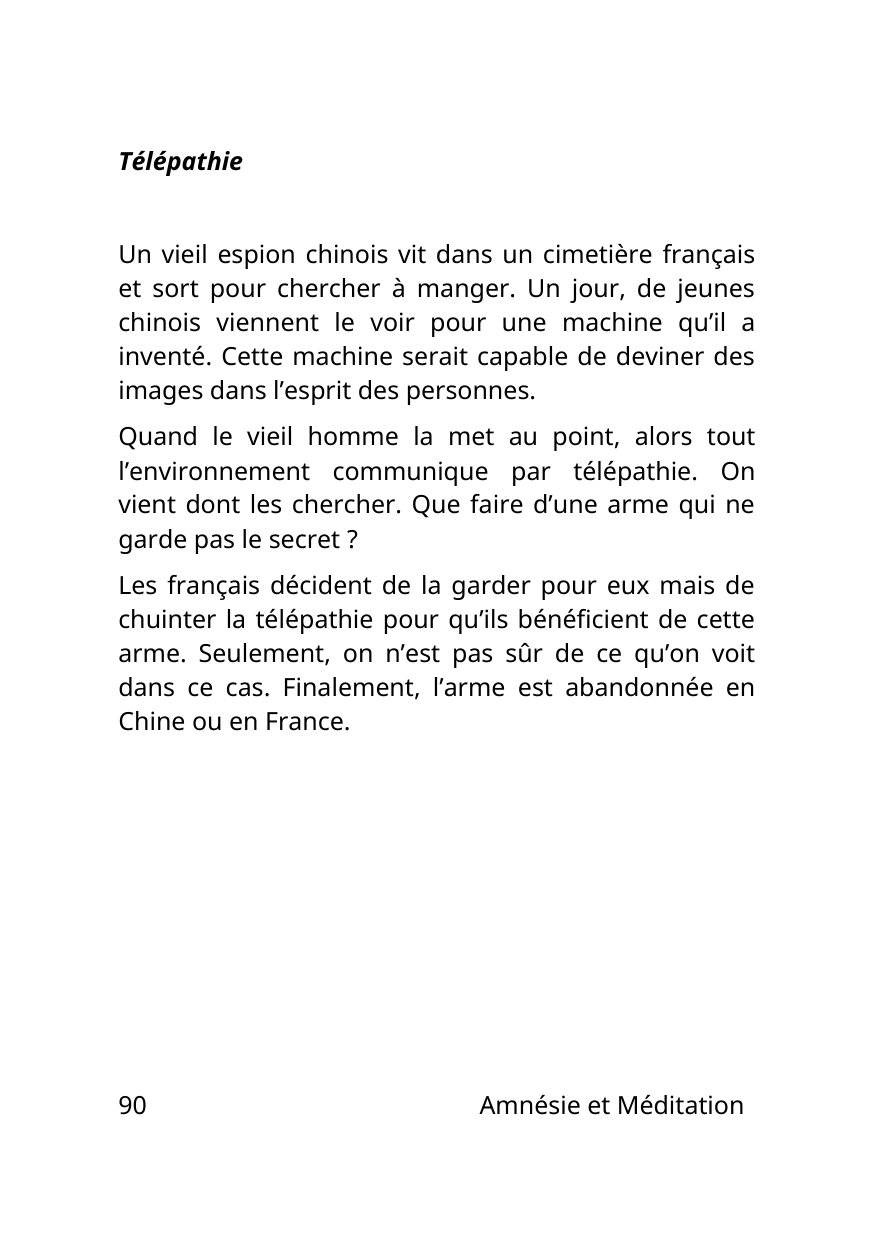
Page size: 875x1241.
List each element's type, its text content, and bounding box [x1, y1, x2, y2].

text Les français décident de la garder pour eux mais de chuinter la télépathie pour qu’ils bénéficient de cette arme. Seulement, on n’est pas sûr de ce qu’on voit dans ce cas. Finalement, l’arme est abandonnée en Chine ou en France. [118, 568, 756, 738]
text Un vieil espion chinois vit dans un cimetière français et sort pour chercher à manger. Un jour, de jeunes chinois viennent le voir pour une machine qu’il a inventé. Cette machine serait capable de deviner des images dans l’esprit des personnes. [118, 236, 756, 407]
text Quand le vieil homme la met au point, alors tout l’environnement communique par télépathie. On vient dont les chercher. Que faire d’une arme qui ne garde pas le secret ? [118, 419, 756, 555]
subtitle Télépathie [118, 143, 756, 177]
